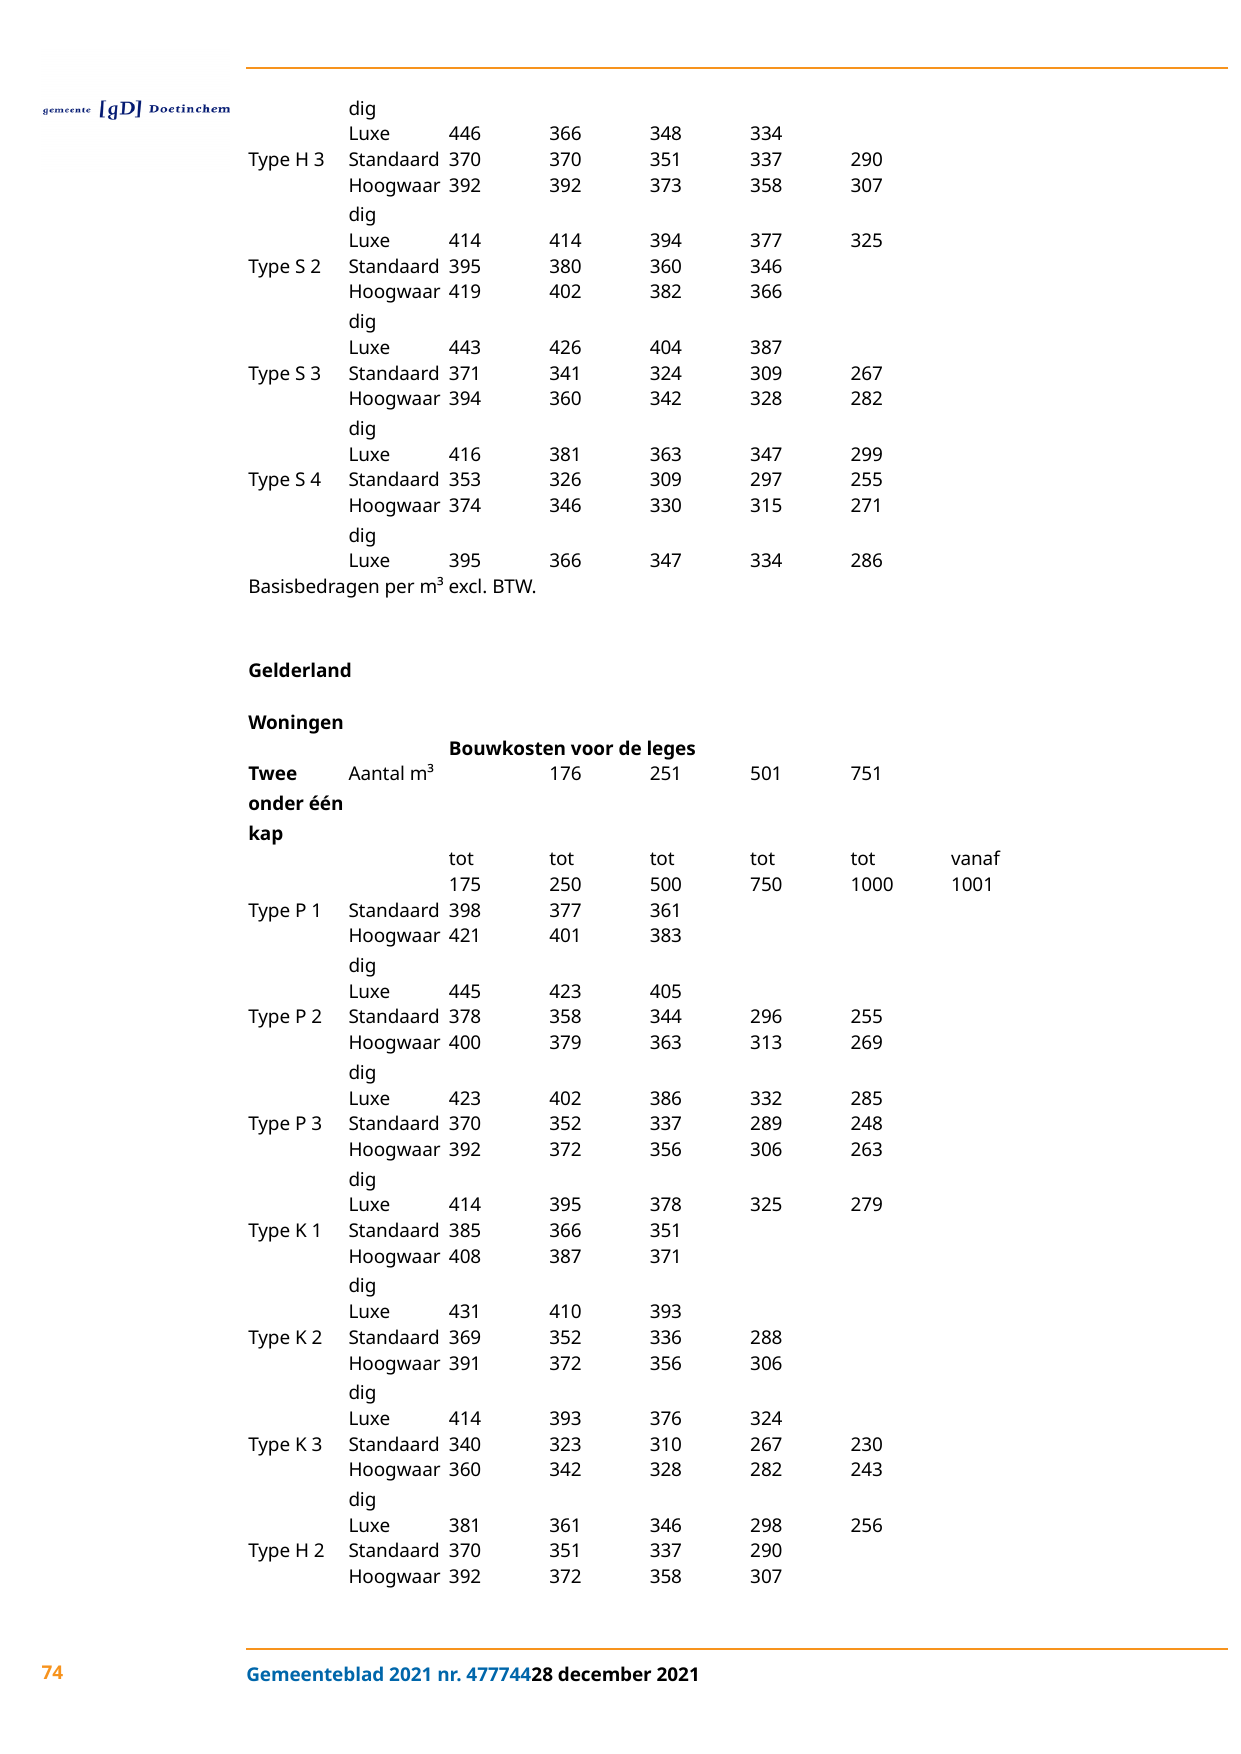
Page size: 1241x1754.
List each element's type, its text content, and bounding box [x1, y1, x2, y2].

table_cell 1001 [951, 871, 1051, 897]
table_cell 290 [750, 1538, 850, 1563]
table_cell 405 [650, 978, 750, 1004]
table_cell [248, 684, 348, 709]
table_cell 248 [850, 1111, 951, 1136]
table_cell Luxe [348, 1085, 449, 1111]
table_cell [549, 95, 649, 121]
table_cell 387 [750, 334, 850, 360]
table_cell 416 [449, 441, 549, 467]
table_cell [449, 599, 549, 625]
table_cell [850, 599, 951, 625]
table_cell 267 [850, 360, 951, 386]
table_cell 324 [650, 360, 750, 386]
table_cell [1051, 1030, 1152, 1085]
table_cell Type S 3 [248, 360, 348, 386]
table_cell 243 [850, 1457, 951, 1512]
table_cell 347 [750, 441, 850, 467]
table_cell Standaard [348, 467, 449, 492]
table_cell [248, 121, 348, 146]
table_cell 391 [449, 1350, 549, 1405]
table_cell [248, 1512, 348, 1538]
table_cell 370 [549, 146, 649, 172]
table_cell [951, 121, 1051, 146]
table_cell 443 [449, 334, 549, 360]
table_cell [951, 146, 1051, 172]
table_cell [850, 1298, 951, 1324]
table_cell Standaard [348, 146, 449, 172]
table_cell [248, 1136, 348, 1192]
table_cell Type K 2 [248, 1324, 348, 1350]
table_cell [850, 95, 951, 121]
table_cell 271 [850, 492, 951, 548]
table_cell 346 [650, 1512, 750, 1538]
table_cell tot [549, 846, 649, 871]
table_cell Luxe [348, 334, 449, 360]
table_cell 255 [850, 1004, 951, 1029]
table_cell [850, 1217, 951, 1243]
table_cell 176 [549, 761, 649, 846]
table_cell Standaard [348, 1324, 449, 1350]
table_cell [248, 599, 348, 625]
table_cell 347 [650, 548, 750, 573]
table_cell 423 [449, 1085, 549, 1111]
table_cell [1051, 1004, 1152, 1029]
table_cell 356 [650, 1350, 750, 1405]
table_cell 400 [449, 1030, 549, 1085]
table_cell 324 [750, 1405, 850, 1431]
table_cell Hoogwaardig [348, 1136, 449, 1192]
table_cell tot [449, 846, 549, 871]
table_cell Hoogwaar [348, 1563, 449, 1589]
table_cell 306 [750, 1350, 850, 1405]
table_cell 360 [449, 1457, 549, 1512]
table_cell [1051, 1111, 1152, 1136]
table_cell 250 [549, 871, 649, 897]
table_cell 334 [750, 121, 850, 146]
table_cell Hoogwaardig [348, 492, 449, 548]
table_cell [348, 846, 449, 871]
table_cell 328 [750, 386, 850, 441]
table_cell 395 [549, 1192, 649, 1217]
table_cell 282 [850, 386, 951, 441]
table_cell 323 [549, 1431, 649, 1457]
table_cell [248, 735, 348, 761]
table_cell [1051, 467, 1152, 492]
table_cell 387 [549, 1243, 649, 1298]
table_cell [1051, 978, 1152, 1004]
table_cell [1051, 386, 1152, 441]
table_cell Type S 2 [248, 253, 348, 279]
table_cell Type P 1 [248, 897, 348, 923]
table_cell 352 [549, 1111, 649, 1136]
table_cell 371 [449, 360, 549, 386]
table_cell [951, 253, 1051, 279]
table_cell [1051, 548, 1152, 573]
table_cell [951, 1431, 1051, 1457]
table_cell [951, 599, 1051, 625]
table_cell 377 [549, 897, 649, 923]
table_cell tot [850, 846, 951, 871]
table_cell 445 [449, 978, 549, 1004]
table_cell 325 [850, 227, 951, 253]
table_cell 337 [650, 1538, 750, 1563]
table_cell [1051, 1563, 1152, 1589]
table_cell 366 [549, 1217, 649, 1243]
table_cell 279 [850, 1192, 951, 1217]
table_cell 352 [549, 1324, 649, 1350]
table_cell [951, 1004, 1051, 1029]
table_cell [1051, 253, 1152, 279]
table_cell [951, 1350, 1051, 1405]
table_cell [348, 684, 449, 709]
table_cell [951, 897, 1051, 923]
table_cell [951, 1111, 1051, 1136]
table_cell [1051, 227, 1152, 253]
table_cell 306 [750, 1136, 850, 1192]
table_cell 353 [449, 467, 549, 492]
table_cell Hoogwaardig [348, 172, 449, 227]
table_cell 309 [750, 360, 850, 386]
table_cell [1051, 1136, 1152, 1192]
table_cell 414 [449, 1192, 549, 1217]
table_cell 414 [549, 227, 649, 253]
table_cell [650, 95, 750, 121]
table_cell 408 [449, 1243, 549, 1298]
table_cell [850, 1350, 951, 1405]
table_cell 392 [449, 172, 549, 227]
table_cell [1051, 360, 1152, 386]
table_cell 263 [850, 1136, 951, 1192]
table_cell Luxe [348, 227, 449, 253]
table_cell 380 [549, 253, 649, 279]
table_cell [248, 334, 348, 360]
table_cell Luxe [348, 121, 449, 146]
table_cell [1051, 95, 1152, 121]
table_cell tot [750, 846, 850, 871]
table_cell 330 [650, 492, 750, 548]
table_cell 230 [850, 1431, 951, 1457]
table_cell 366 [750, 279, 850, 334]
table_cell [951, 492, 1051, 548]
table_cell 419 [449, 279, 549, 334]
table_cell Luxe [348, 441, 449, 467]
table_cell [248, 1298, 348, 1324]
table_cell 337 [750, 146, 850, 172]
table_cell Type K 1 [248, 1217, 348, 1243]
table_cell Basisbedragen per m³ excl. BTW. [248, 573, 1051, 599]
table_header Gelderland [248, 658, 1051, 683]
table_cell Hoogwaardig [348, 1030, 449, 1085]
table_cell [248, 846, 348, 871]
table_cell [951, 227, 1051, 253]
table_cell [850, 279, 951, 334]
table_cell [1051, 1324, 1152, 1350]
table_cell [750, 1243, 850, 1298]
table_cell 299 [850, 441, 951, 467]
table_cell Standaard [348, 1431, 449, 1457]
table_cell 309 [650, 467, 750, 492]
table_cell 346 [750, 253, 850, 279]
table_cell [951, 1136, 1051, 1192]
table_cell 315 [750, 492, 850, 548]
table_cell 342 [650, 386, 750, 441]
table_cell [248, 279, 348, 334]
table_cell 332 [750, 1085, 850, 1111]
table_cell Hoogwaardig [348, 1457, 449, 1512]
table_cell Standaard [348, 1111, 449, 1136]
table_cell 369 [449, 1324, 549, 1350]
table_cell 307 [750, 1563, 850, 1589]
table_cell [850, 253, 951, 279]
table_cell [951, 1457, 1051, 1512]
table_cell 361 [650, 897, 750, 923]
table_cell 421 [449, 923, 549, 978]
table_cell [650, 684, 750, 709]
table_cell [951, 467, 1051, 492]
table_cell [1051, 599, 1152, 625]
table_cell 410 [549, 1298, 649, 1324]
table_cell 372 [549, 1350, 649, 1405]
table_cell 385 [449, 1217, 549, 1243]
table_cell [850, 1324, 951, 1350]
table_cell [348, 599, 449, 625]
table_cell [951, 923, 1051, 978]
table_cell 386 [650, 1085, 750, 1111]
table_cell [248, 1457, 348, 1512]
table_cell 392 [449, 1563, 549, 1589]
table_cell Type S 4 [248, 467, 348, 492]
table_cell Hoogwaardig [348, 923, 449, 978]
table_cell [1051, 492, 1152, 548]
table_cell [1051, 1350, 1152, 1405]
table_cell [1051, 334, 1152, 360]
table_cell [248, 441, 348, 467]
table_cell [750, 684, 850, 709]
table_cell [750, 1217, 850, 1243]
table_cell [1051, 1538, 1152, 1563]
table_cell [248, 1030, 348, 1085]
table_cell 296 [750, 1004, 850, 1029]
table_cell [1051, 1298, 1152, 1324]
table_cell 500 [650, 871, 750, 897]
table_cell 285 [850, 1085, 951, 1111]
table_cell [850, 334, 951, 360]
table_cell 267 [750, 1431, 850, 1457]
table_cell 431 [449, 1298, 549, 1324]
table_cell 426 [549, 334, 649, 360]
table_cell [1051, 172, 1152, 227]
table_cell 310 [650, 1431, 750, 1457]
table_cell [951, 1298, 1051, 1324]
table_cell 337 [650, 1111, 750, 1136]
table_cell [1051, 1085, 1152, 1111]
table_cell Standaard [348, 1004, 449, 1029]
table_cell 358 [750, 172, 850, 227]
table_cell 255 [850, 467, 951, 492]
table_cell [951, 1217, 1051, 1243]
table_cell 313 [750, 1030, 850, 1085]
table_cell 351 [549, 1538, 649, 1563]
table_cell 363 [650, 1030, 750, 1085]
table_cell [750, 599, 850, 625]
table_cell [1051, 923, 1152, 978]
table_cell [1051, 735, 1152, 761]
table_cell [1051, 1192, 1152, 1217]
table_cell [1051, 871, 1152, 897]
table_cell Type H 2 [248, 1538, 348, 1563]
table_cell 376 [650, 1405, 750, 1431]
table_cell [850, 897, 951, 923]
table_cell [1051, 709, 1152, 735]
table_cell 356 [650, 1136, 750, 1192]
table_cell 286 [850, 548, 951, 573]
table_cell 382 [650, 279, 750, 334]
table_cell [248, 1243, 348, 1298]
table_cell [1051, 279, 1152, 334]
table_cell 289 [750, 1111, 850, 1136]
table_cell [951, 360, 1051, 386]
table_cell [750, 897, 850, 923]
table_cell [850, 923, 951, 978]
table_cell [248, 1192, 348, 1217]
table_cell 307 [850, 172, 951, 227]
table_cell [549, 684, 649, 709]
table_cell 297 [750, 467, 850, 492]
table_cell [951, 1085, 1051, 1111]
table_cell [850, 684, 951, 709]
table_cell 358 [650, 1563, 750, 1589]
table_cell 393 [549, 1405, 649, 1431]
table_cell Type K 3 [248, 1431, 348, 1457]
table_cell [1051, 121, 1152, 146]
table_cell 370 [449, 146, 549, 172]
table_cell [850, 1243, 951, 1298]
table_cell [951, 1405, 1051, 1431]
table_cell 372 [549, 1136, 649, 1192]
table_cell 298 [750, 1512, 850, 1538]
table_cell [850, 121, 951, 146]
table_cell 395 [449, 548, 549, 573]
table_cell [1051, 1431, 1152, 1457]
table_cell [248, 386, 348, 441]
table_cell 383 [650, 923, 750, 978]
table_cell [951, 172, 1051, 227]
table_cell [750, 923, 850, 978]
table_cell [449, 761, 549, 846]
table_cell [850, 1563, 951, 1589]
table_cell [348, 735, 449, 761]
table_header [1051, 658, 1152, 683]
table_cell [1051, 846, 1152, 871]
table_cell Hoogwaardig [348, 279, 449, 334]
table_cell 256 [850, 1512, 951, 1538]
table_cell 393 [650, 1298, 750, 1324]
table_cell [449, 95, 549, 121]
table_cell 379 [549, 1030, 649, 1085]
table_cell 344 [650, 1004, 750, 1029]
table_cell Standaard [348, 1217, 449, 1243]
table_cell 348 [650, 121, 750, 146]
table_cell Aantal m³ [348, 761, 449, 846]
table_cell [248, 978, 348, 1004]
table_cell [1051, 1217, 1152, 1243]
table_cell 370 [449, 1111, 549, 1136]
table_cell [951, 548, 1051, 573]
table_cell [850, 1538, 951, 1563]
table_cell Standaard [348, 253, 449, 279]
table_cell Hoogwaardig [348, 1350, 449, 1405]
table_cell 325 [750, 1192, 850, 1217]
table_cell Standaard [348, 360, 449, 386]
table_cell [951, 761, 1051, 846]
table_cell 366 [549, 121, 649, 146]
table_cell 360 [650, 253, 750, 279]
table_cell [951, 334, 1051, 360]
table_cell [1051, 897, 1152, 923]
table_cell Hoogwaardig [348, 386, 449, 441]
table_cell 395 [449, 253, 549, 279]
table_cell [248, 871, 348, 897]
table_cell 371 [650, 1243, 750, 1298]
table_cell 282 [750, 1457, 850, 1512]
table_cell Bouwkosten voor de leges [449, 735, 1051, 761]
table_cell 346 [549, 492, 649, 548]
table_cell 392 [449, 1136, 549, 1192]
table_cell Luxe [348, 978, 449, 1004]
table_cell 175 [449, 871, 549, 897]
table_cell 336 [650, 1324, 750, 1350]
table_cell [850, 978, 951, 1004]
table_cell [248, 1563, 348, 1589]
table_cell [1051, 1243, 1152, 1298]
table_cell Type P 2 [248, 1004, 348, 1029]
table_cell 373 [650, 172, 750, 227]
table_cell 269 [850, 1030, 951, 1085]
table_cell [951, 1563, 1051, 1589]
table_cell [449, 684, 549, 709]
table_cell [248, 1405, 348, 1431]
table_cell [1051, 573, 1152, 599]
table_cell 366 [549, 548, 649, 573]
table_cell [951, 1030, 1051, 1085]
table_cell [951, 279, 1051, 334]
table_cell Type P 3 [248, 1111, 348, 1136]
table_cell 402 [549, 1085, 649, 1111]
table_cell [1051, 1457, 1152, 1512]
table_cell [248, 227, 348, 253]
table_cell [951, 95, 1051, 121]
table_cell 361 [549, 1512, 649, 1538]
table_cell [750, 978, 850, 1004]
table_cell [951, 386, 1051, 441]
table_cell 360 [549, 386, 649, 441]
table_cell [248, 172, 348, 227]
table_cell 326 [549, 467, 649, 492]
table_cell 446 [449, 121, 549, 146]
table_cell 392 [549, 172, 649, 227]
table_cell 423 [549, 978, 649, 1004]
table_cell 414 [449, 227, 549, 253]
table_cell 381 [449, 1512, 549, 1538]
table_cell 370 [449, 1538, 549, 1563]
table_cell Twee onder één kap [248, 761, 348, 846]
table_cell [248, 1085, 348, 1111]
table_cell [1051, 146, 1152, 172]
table_cell Standaard [348, 897, 449, 923]
table_cell Luxe [348, 1298, 449, 1324]
table_cell [850, 1405, 951, 1431]
table_cell [1051, 1405, 1152, 1431]
table_cell 351 [650, 1217, 750, 1243]
table_cell 358 [549, 1004, 649, 1029]
table_cell 750 [750, 871, 850, 897]
table_cell 751 [850, 761, 951, 846]
table_cell [650, 599, 750, 625]
table_cell 378 [449, 1004, 549, 1029]
table_cell 398 [449, 897, 549, 923]
table_cell tot [650, 846, 750, 871]
table_cell Standaard [348, 1538, 449, 1563]
table_cell vanaf [951, 846, 1051, 871]
table_cell Luxe [348, 1405, 449, 1431]
table_cell 328 [650, 1457, 750, 1512]
table_cell [348, 871, 449, 897]
table_cell [549, 599, 649, 625]
table_cell [1051, 684, 1152, 709]
table_cell 1000 [850, 871, 951, 897]
table_cell 351 [650, 146, 750, 172]
table_cell dig [348, 95, 449, 121]
table_cell [951, 978, 1051, 1004]
table_cell 402 [549, 279, 649, 334]
table_cell 378 [650, 1192, 750, 1217]
table_cell Type H 3 [248, 146, 348, 172]
table_cell [951, 1192, 1051, 1217]
table_cell [951, 441, 1051, 467]
table_cell 404 [650, 334, 750, 360]
table_cell Luxe [348, 1192, 449, 1217]
table_cell [951, 1324, 1051, 1350]
table_cell 414 [449, 1405, 549, 1431]
picture [41, 47, 231, 172]
table_cell Luxe [348, 1512, 449, 1538]
table_cell 251 [650, 761, 750, 846]
table_cell [1051, 761, 1152, 846]
table_cell 394 [650, 227, 750, 253]
table_cell [248, 95, 348, 121]
table_cell 290 [850, 146, 951, 172]
table_cell 288 [750, 1324, 850, 1350]
table_cell [951, 684, 1051, 709]
table_cell 340 [449, 1431, 549, 1457]
table_cell [750, 1298, 850, 1324]
table_cell [951, 1538, 1051, 1563]
table_cell [750, 95, 850, 121]
table_cell [951, 1512, 1051, 1538]
table_cell 372 [549, 1563, 649, 1589]
table_cell 342 [549, 1457, 649, 1512]
table_cell 341 [549, 360, 649, 386]
table_cell Hoogwaardig [348, 1243, 449, 1298]
table_cell 363 [650, 441, 750, 467]
table_cell [248, 548, 348, 573]
table_cell 374 [449, 492, 549, 548]
table_cell 381 [549, 441, 649, 467]
table_cell 394 [449, 386, 549, 441]
table_cell [248, 1350, 348, 1405]
table_cell 377 [750, 227, 850, 253]
table_cell 401 [549, 923, 649, 978]
table_cell 334 [750, 548, 850, 573]
table_cell Luxe [348, 548, 449, 573]
table_cell 501 [750, 761, 850, 846]
table_cell [1051, 441, 1152, 467]
table_cell [248, 492, 348, 548]
table_cell [248, 923, 348, 978]
table_cell [951, 1243, 1051, 1298]
table_cell [1051, 1512, 1152, 1538]
table_cell Woningen [248, 709, 1051, 735]
